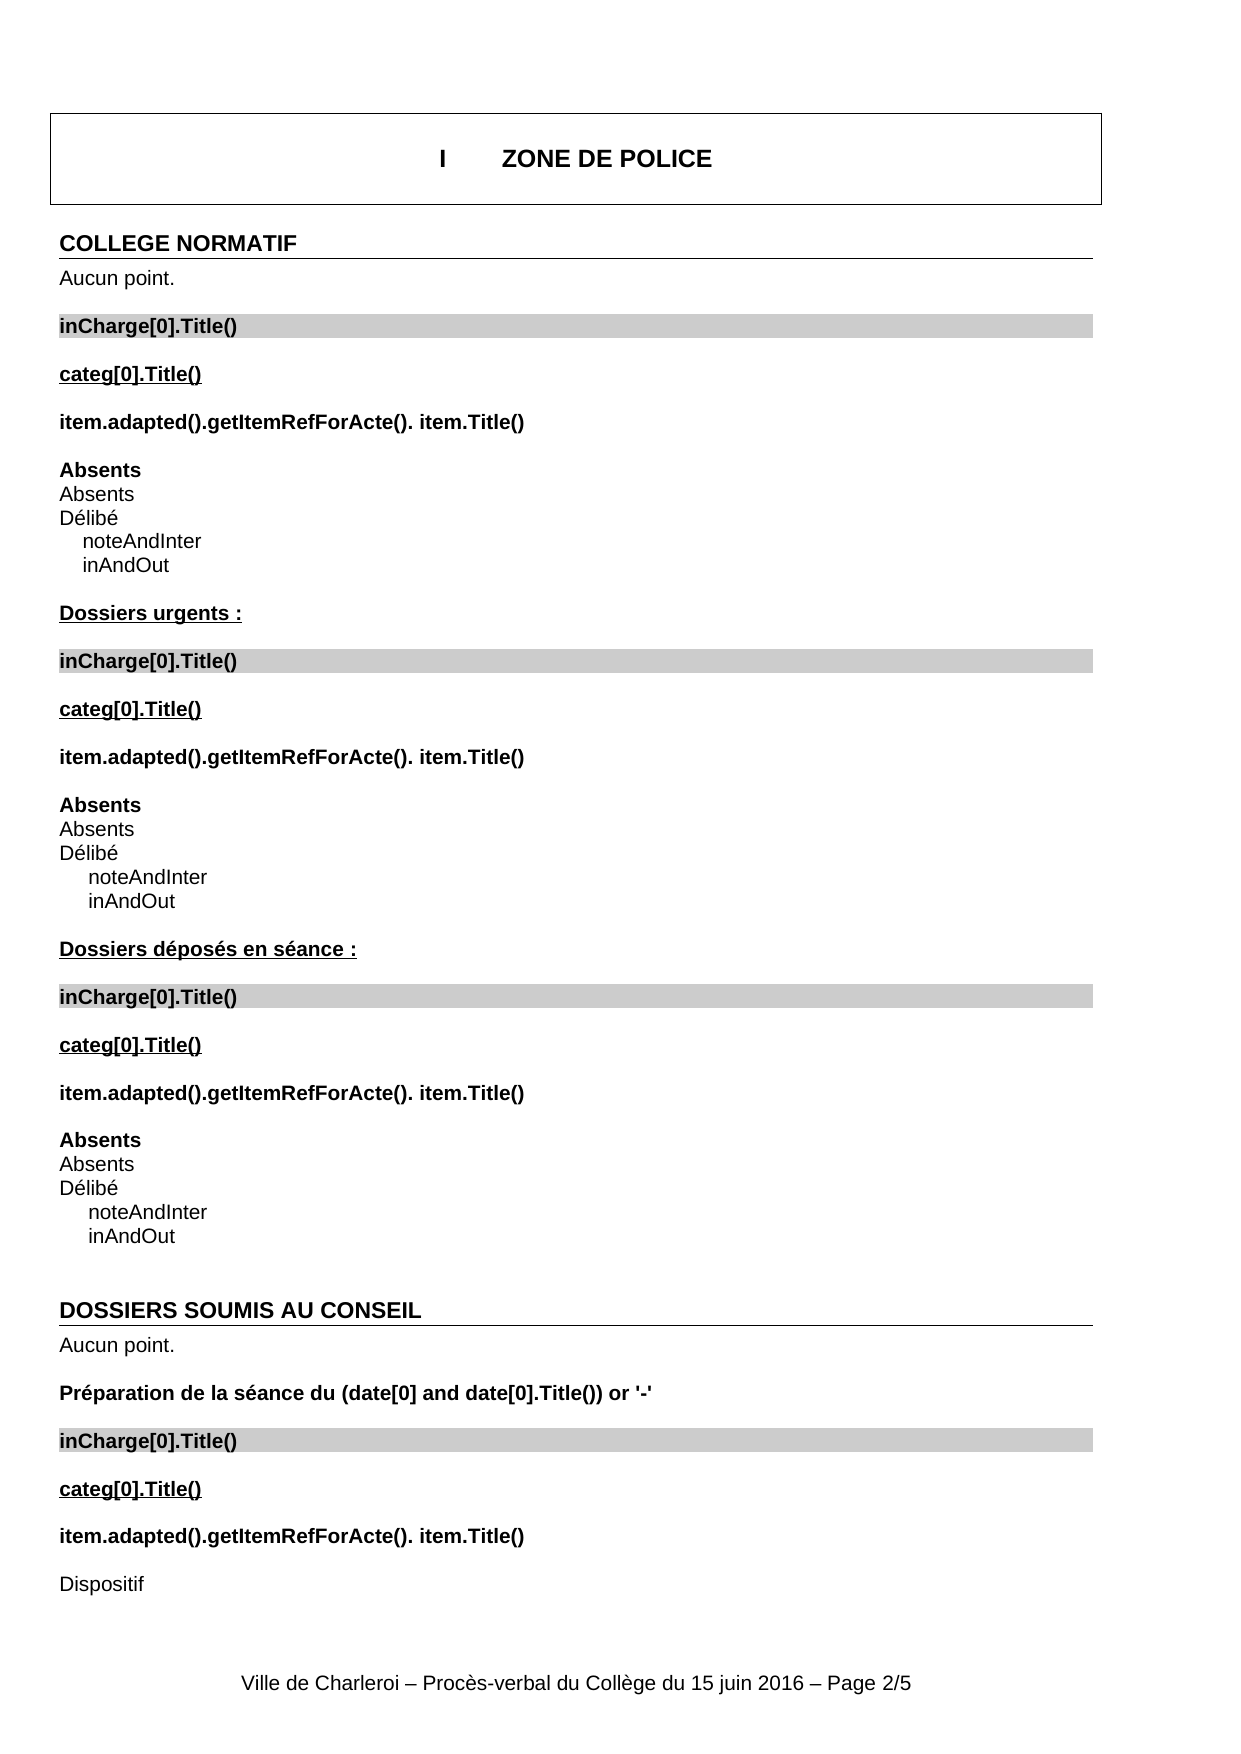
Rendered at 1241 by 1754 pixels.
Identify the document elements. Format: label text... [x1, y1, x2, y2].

text Absents [59, 1152, 1093, 1176]
text Absents [59, 457, 1093, 481]
text inCharge[0].Title() [59, 984, 1093, 1008]
text categ[0].Title() [59, 697, 1093, 721]
text Préparation de la séance du (date[0] and date[0].Title()) or '-' [59, 1381, 1093, 1404]
subtitle COLLEGE NORMATIF [59, 230, 1093, 258]
text categ[0].Title() [59, 1476, 1093, 1500]
text item.adapted().getItemRefForActe(). item.Title() [59, 409, 1093, 433]
text item.adapted().getItemRefForActe(). item.Title() [59, 745, 1093, 769]
text inCharge[0].Title() [59, 314, 1093, 338]
text inCharge[0].Title() [59, 649, 1093, 673]
text Aucun point. [59, 266, 1093, 290]
text inAndOut [59, 1224, 1093, 1248]
text Délibé [59, 841, 1093, 865]
text Absents [59, 817, 1093, 841]
text categ[0].Title() [59, 362, 1093, 386]
text item.adapted().getItemRefForActe(). item.Title() [59, 1080, 1093, 1104]
text Délibé [59, 1176, 1093, 1200]
text Aucun point. [59, 1333, 1093, 1357]
text Absents [59, 1128, 1093, 1152]
text Dossiers déposés en séance : [59, 937, 1093, 961]
text item.adapted().getItemRefForActe(). item.Title() [59, 1524, 1093, 1548]
text categ[0].Title() [59, 1032, 1093, 1056]
text noteAndInter [59, 1200, 1093, 1224]
text inAndOut [59, 553, 1093, 577]
text Absents [59, 793, 1093, 817]
text Délibé [59, 505, 1093, 529]
text I ZONE DE POLICE [59, 144, 1093, 173]
text inAndOut [59, 889, 1093, 913]
text Dispositif [59, 1572, 1093, 1596]
text noteAndInter [59, 529, 1093, 553]
subtitle DOSSIERS SOUMIS AU CONSEIL [59, 1297, 1093, 1325]
text noteAndInter [59, 865, 1093, 889]
text Absents [59, 481, 1093, 505]
text inCharge[0].Title() [59, 1428, 1093, 1452]
text Dossiers urgents : [59, 601, 1093, 625]
